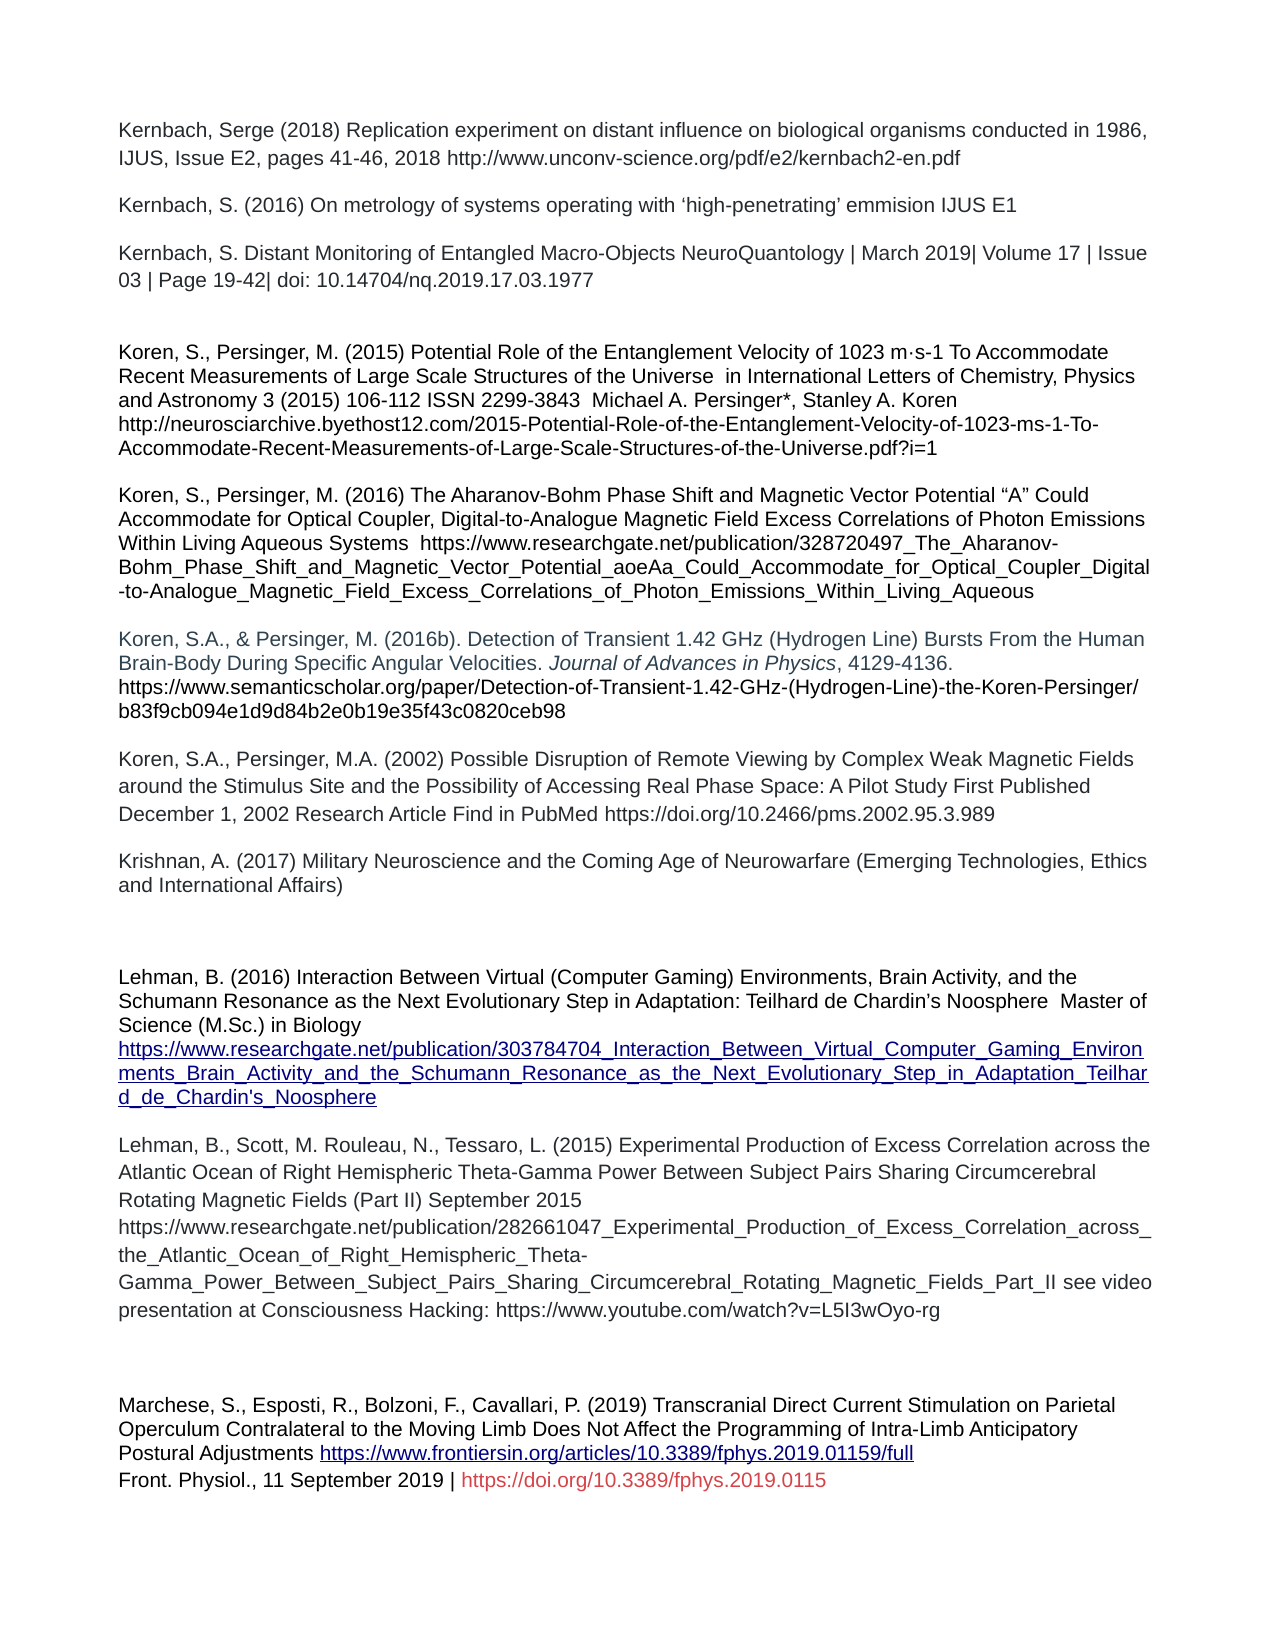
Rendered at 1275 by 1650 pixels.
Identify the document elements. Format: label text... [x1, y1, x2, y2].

text Kernbach, S. (2016) On metrology of systems operating with ‘high-penetrating’ emmision IJUS E1 [118, 193, 1157, 217]
text Koren, S.A., Persinger, M.A. (2002) Possible Disruption of Remote Viewing by Complex Weak Magnetic Fields around the Stimulus Site and the Possibility of Accessing Real Phase Space: A Pilot Study First Published December 1, 2002 Research Article Find in PubMed https://doi.org/10.2466/pms.2002.95.3.989 [118, 747, 1157, 826]
text Koren, S., Persinger, M. (2016) The Aharanov-Bohm Phase Shift and Magnetic Vector Potential “A” Could Accommodate for Optical Coupler, Digital-to-Analogue Magnetic Field Excess Correlations of Photon Emissions Within Living Aqueous Systems https://www.researchgate.net/publication/328720497_The_Aharanov-Bohm_Phase_Shift_and_Magnetic_Vector_Potential_aoeAa_Could_Accommodate_for_Optical_Coupler_Digital-to-Analogue_Magnetic_Field_Excess_Correlations_of_Photon_Emissions_Within_Living_Aqueous [118, 483, 1157, 603]
text Kernbach, S. Distant Monitoring of Entangled Macro-Objects NeuroQuantology | March 2019| Volume 17 | Issue 03 | Page 19-42| doi: 10.14704/nq.2019.17.03.1977 [118, 241, 1157, 292]
text Lehman, B. (2016) Interaction Between Virtual (Computer Gaming) Environments, Brain Activity, and the Schumann Resonance as the Next Evolutionary Step in Adaptation: Teilhard de Chardin’s Noosphere Master of Science (M.Sc.) in Biology https://www.researchgate.net/publication/303784704_Interaction_Between_Virtual_Computer_Gaming_Environments_Brain_Activity_and_the_Schumann_Resonance_as_the_Next_Evolutionary_Step_in_Adaptation_Teilhard_de_Chardin's_Noosphere [118, 965, 1157, 1108]
text Lehman, B., Scott, M. Rouleau, N., Tessaro, L. (2015) Experimental Production of Excess Correlation across the Atlantic Ocean of Right Hemispheric Theta-Gamma Power Between Subject Pairs Sharing Circumcerebral Rotating Magnetic Fields (Part II) September 2015 https://www.researchgate.net/publication/282661047_Experimental_Production_of_Excess_Correlation_across_the_Atlantic_Ocean_of_Right_Hemispheric_Theta-Gamma_Power_Between_Subject_Pairs_Sharing_Circumcerebral_Rotating_Magnetic_Fields_Part_II see video presentation at Consciousness Hacking: https://www.youtube.com/watch?v=L5I3wOyo-rg [118, 1132, 1157, 1321]
subtitle Krishnan, A. (2017) Military Neuroscience and the Coming Age of Neurowarfare (Emerging Technologies, Ethics and International Affairs) [118, 849, 1157, 897]
text Marchese, S., Esposti, R., Bolzoni, F., Cavallari, P. (2019) Transcranial Direct Current Stimulation on Parietal Operculum Contralateral to the Moving Limb Does Not Affect the Programming of Intra-Limb Anticipatory Postural Adjustments https://www.frontiersin.org/articles/10.3389/fphys.2019.01159/full [118, 1392, 1157, 1464]
text Koren, S.A., & Persinger, M. (2016b). Detection of Transient 1.42 GHz (Hydrogen Line) Bursts From the Human Brain-Body During Specific Angular Velocities. Journal of Advances in Physics, 4129-4136. https://www.semanticscholar.org/paper/Detection-of-Transient-1.42-GHz-(Hydrogen-Line)-the-Koren-Persinger/b83f9cb094e1d9d84b2e0b19e35f43c0820ceb98 [118, 627, 1157, 723]
text Koren, S., Persinger, M. (2015) Potential Role of the Entanglement Velocity of 1023 m·s-1 To Accommodate Recent Measurements of Large Scale Structures of the Universe in International Letters of Chemistry, Physics and Astronomy 3 (2015) 106-112 ISSN 2299-3843 Michael A. Persinger*, Stanley A. Koren http://neurosciarchive.byethost12.com/2015-Potential-Role-of-the-Entanglement-Velocity-of-1023-ms-1-To-Accommodate-Recent-Measurements-of-Large-Scale-Structures-of-the-Universe.pdf?i=1 [118, 339, 1157, 459]
text Kernbach, Serge (2018) Replication experiment on distant influence on biological organisms conducted in 1986, IJUS, Issue E2, pages 41-46, 2018 http://www.unconv-science.org/pdf/e2/kernbach2-en.pdf [118, 118, 1157, 169]
text Front. Physiol., 11 September 2019 | https://doi.org/10.3389/fphys.2019.0115 [118, 1464, 1157, 1492]
